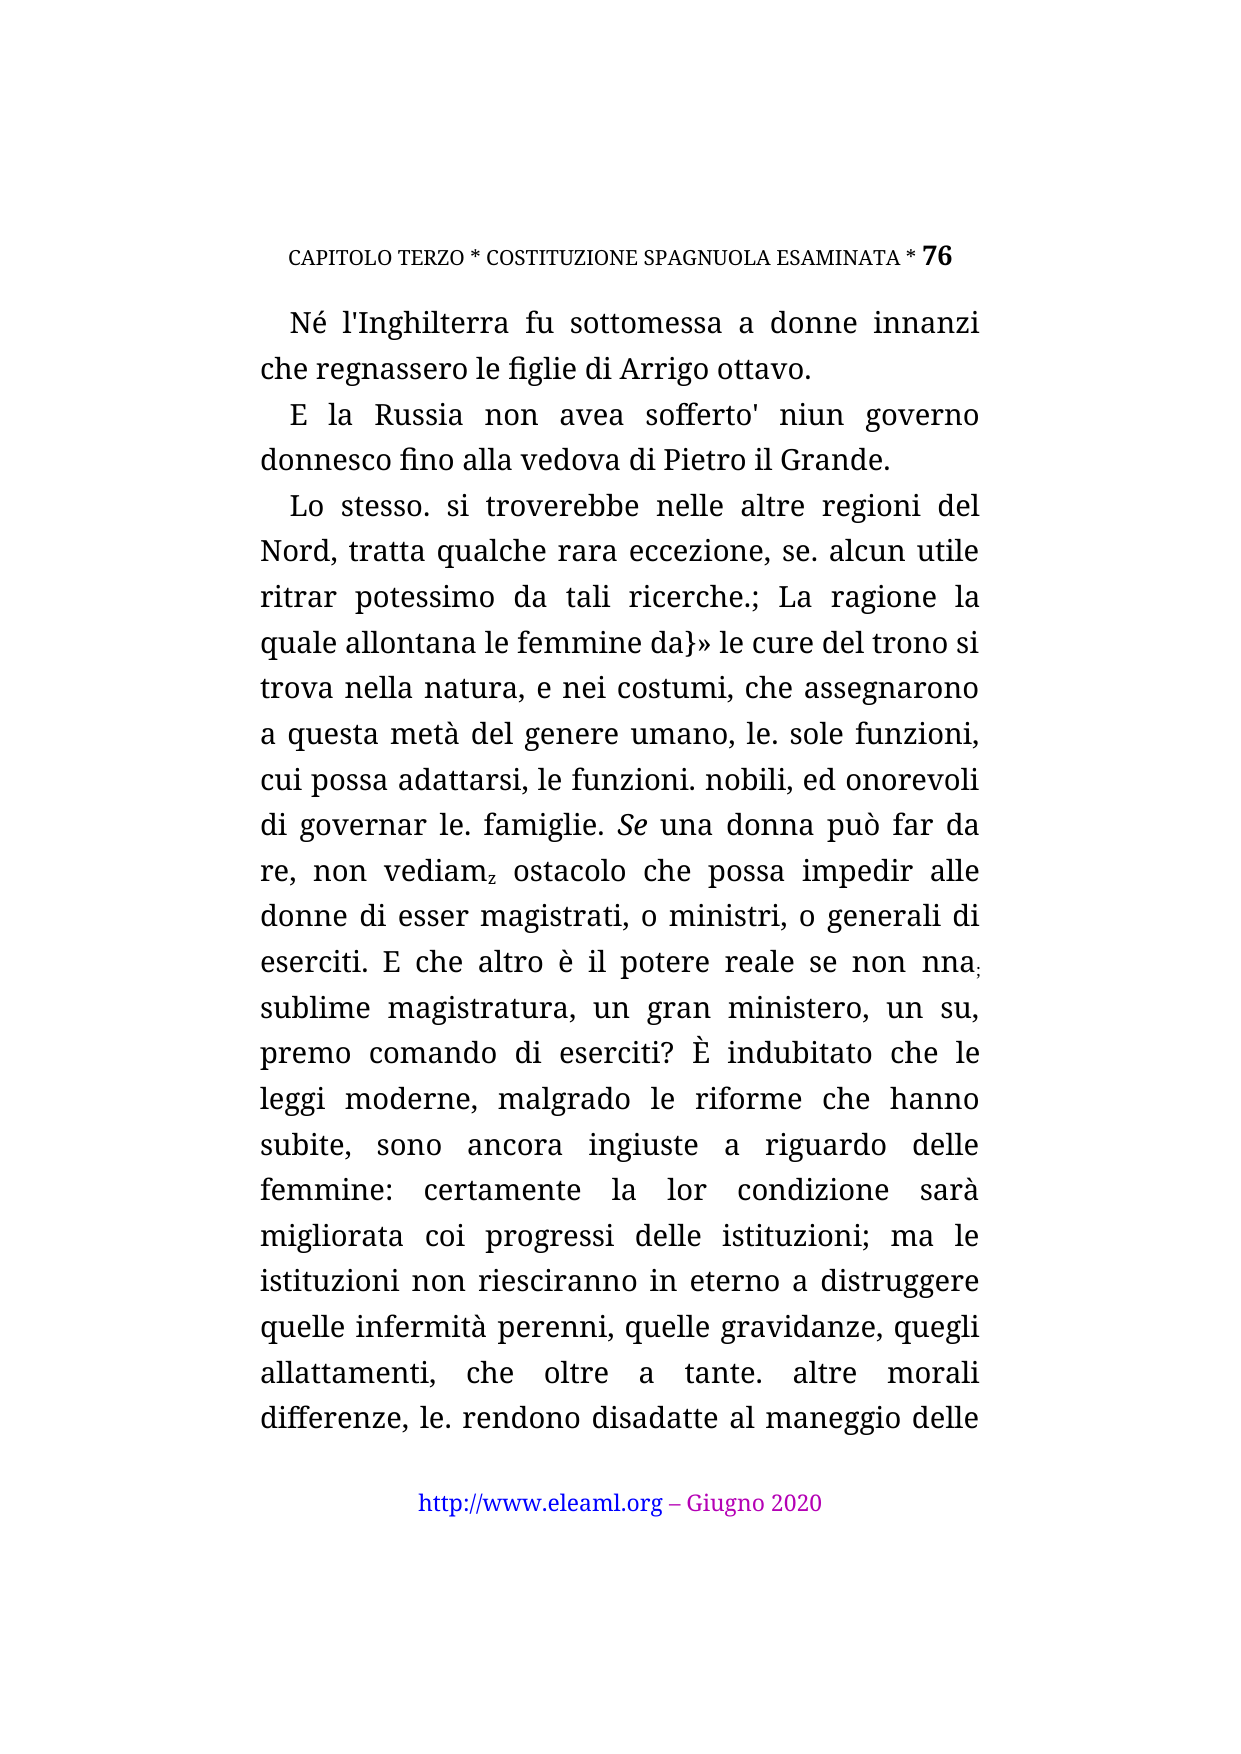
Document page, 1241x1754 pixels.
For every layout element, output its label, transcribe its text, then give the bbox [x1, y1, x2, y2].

text Lo stesso. si troverebbe nelle altre regioni del Nord, tratta qualche rara eccezione, se. alcun utile ritrar potessimo da tali ricerche.; La ragione la quale allontana le femmine da}» le cure del trono si trova nella natura, e nei costumi, che assegnarono a questa metà del genere umano, le. sole funzioni, cui possa adattarsi, le funzioni. nobili, ed onorevoli di governar le. famiglie. Se una donna può far da re, non vediamz ostacolo che possa impedir alle donne di esser magistrati, o ministri, o generali di eserciti. E che altro è il potere reale se non nna; sublime magistratura, un gran ministero, un su, premo comando di eserciti? È indubitato che le leggi moderne, malgrado le riforme che hanno subite, sono ancora ingiuste a riguardo delle femmine: certamente la lor condizione sarà migliorata coi progressi delle istituzioni; ma le istituzioni non riesciranno in eterno a distruggere quelle infermità perenni, quelle gravidanze, quegli allattamenti, che oltre a tante. altre morali differenze, le. rendono disadatte al maneggio delle [260, 485, 980, 1437]
text Né l'Inghilterra fu sottomessa a donne innanzi che regnassero le figlie di Arrigo ottavo. [260, 303, 980, 388]
text E la Russia non avea sofferto' niun governo donnesco fino alla vedova di Pietro il Grande. [260, 394, 980, 479]
